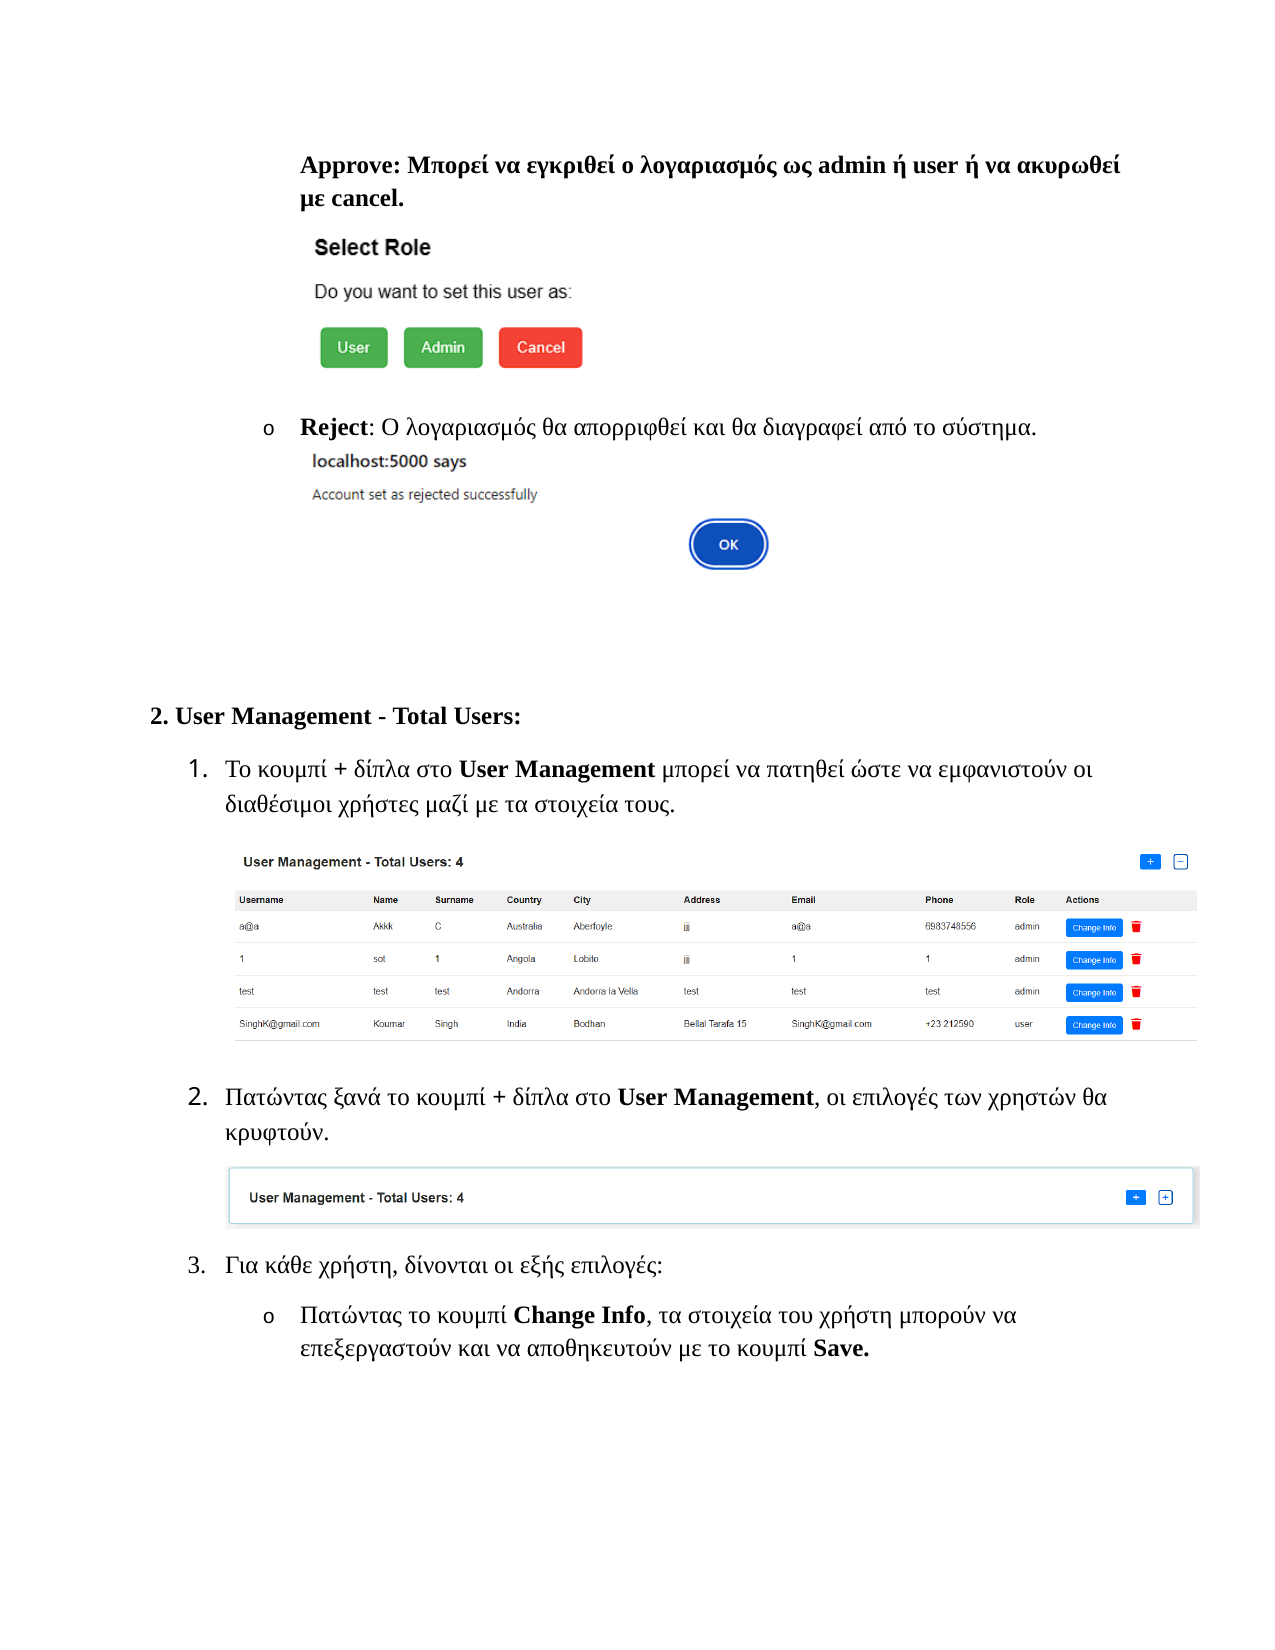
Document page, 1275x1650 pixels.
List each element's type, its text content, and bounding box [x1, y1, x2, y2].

list Για κάθε χρήστη, δίνονται οι εξής επιλογές: [187, 1250, 1125, 1279]
text 2. User Management - Total Users: [150, 701, 1125, 730]
text Approve: Μπορεί να εγκριθεί ο λογαριασμός ως admin ή user ή να ακυρωθεί με cancel. [300, 150, 1125, 212]
list Πατώντας ξανά το κουμπί + δίπλα στο User Management, οι επιλογές των χρηστών θα κρυφτούν. [187, 1079, 1125, 1146]
list Πατώντας το κουμπί Change Info, τα στοιχεία του χρήστη μπορούν να επεξεργαστούν και να αποθηκευτούν με το κουμπί Save. [262, 1300, 1125, 1362]
list Το κουμπί + δίπλα στο User Management μπορεί να πατηθεί ώστε να εμφανιστούν οι διαθέσιμοι χρήστες μαζί με τα στοιχεία τους. [187, 751, 1125, 818]
list Reject: Ο λογαριασμός θα απορριφθεί και θα διαγραφεί από το σύστημα. [262, 412, 1125, 580]
